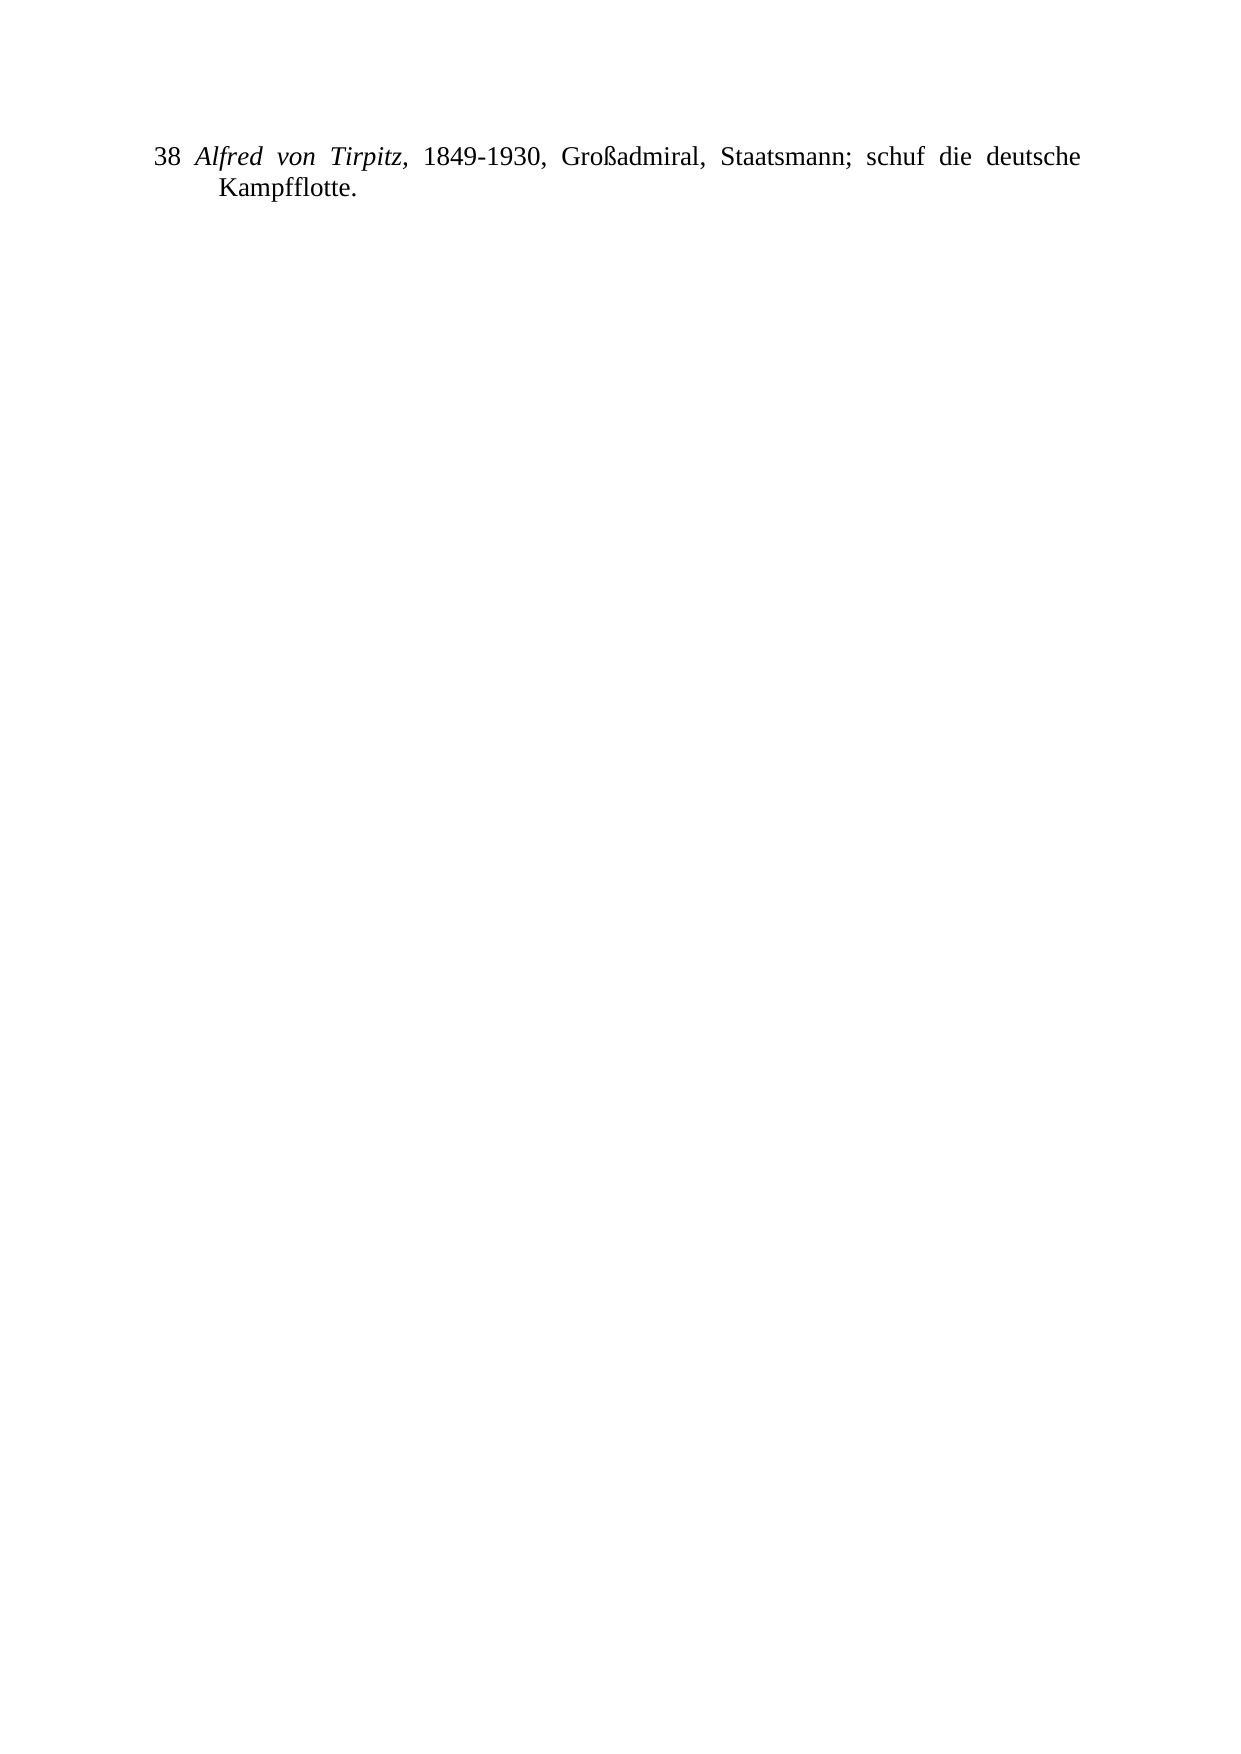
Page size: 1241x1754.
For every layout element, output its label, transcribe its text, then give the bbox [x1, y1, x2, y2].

text 38 Alfred von Tirpitz, 1849-1930, Großadmiral, Staatsmann; schuf die deutsche Kampfflotte. [154, 142, 1081, 202]
